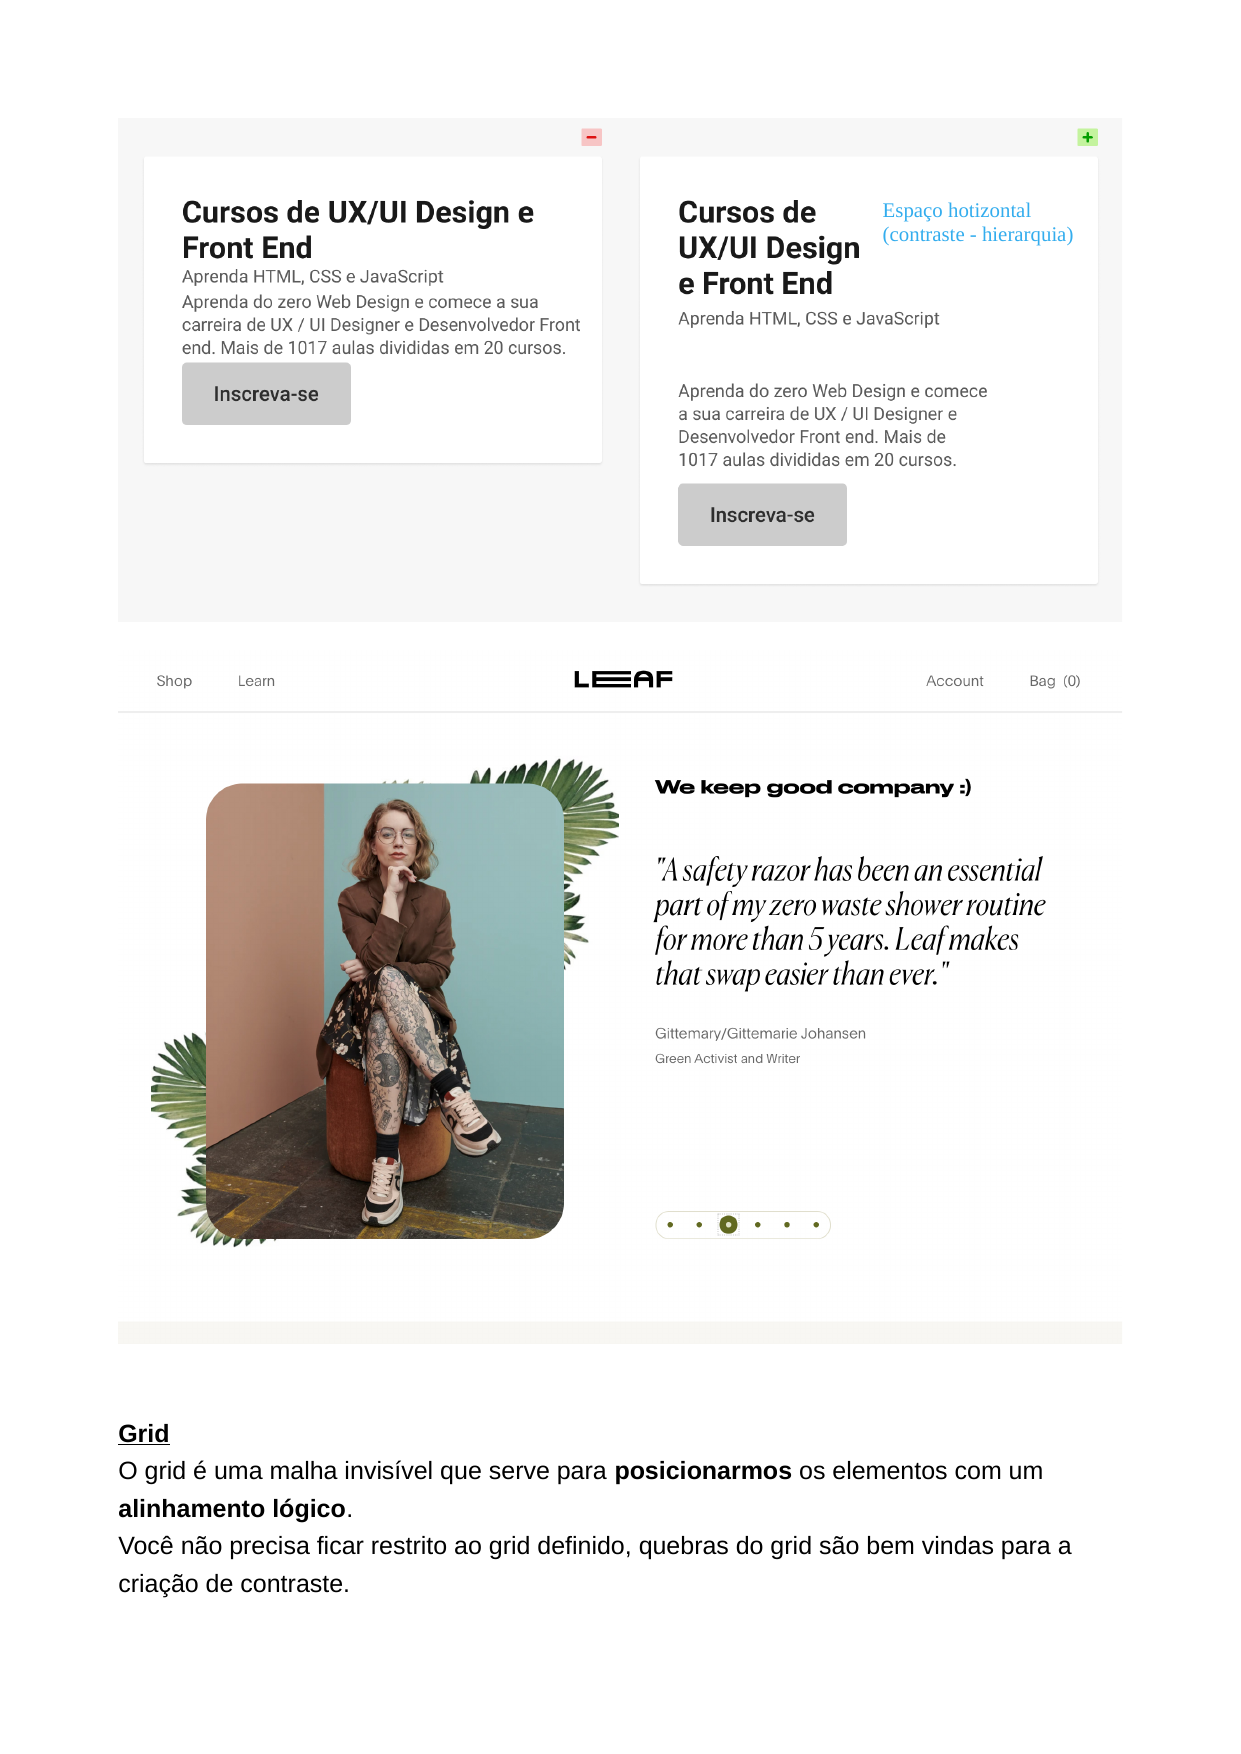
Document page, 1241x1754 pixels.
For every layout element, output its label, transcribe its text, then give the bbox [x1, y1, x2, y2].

text O grid é uma malha invisível que serve para posicionarmos os elementos com um alinhamento lógico. [118, 1447, 1122, 1522]
picture [118, 118, 1123, 622]
text Você não precisa ficar restrito ao grid definido, quebras do grid são bem vindas para a criação de contraste. [118, 1522, 1122, 1597]
picture [118, 650, 1123, 1344]
text Grid [118, 1410, 1122, 1447]
